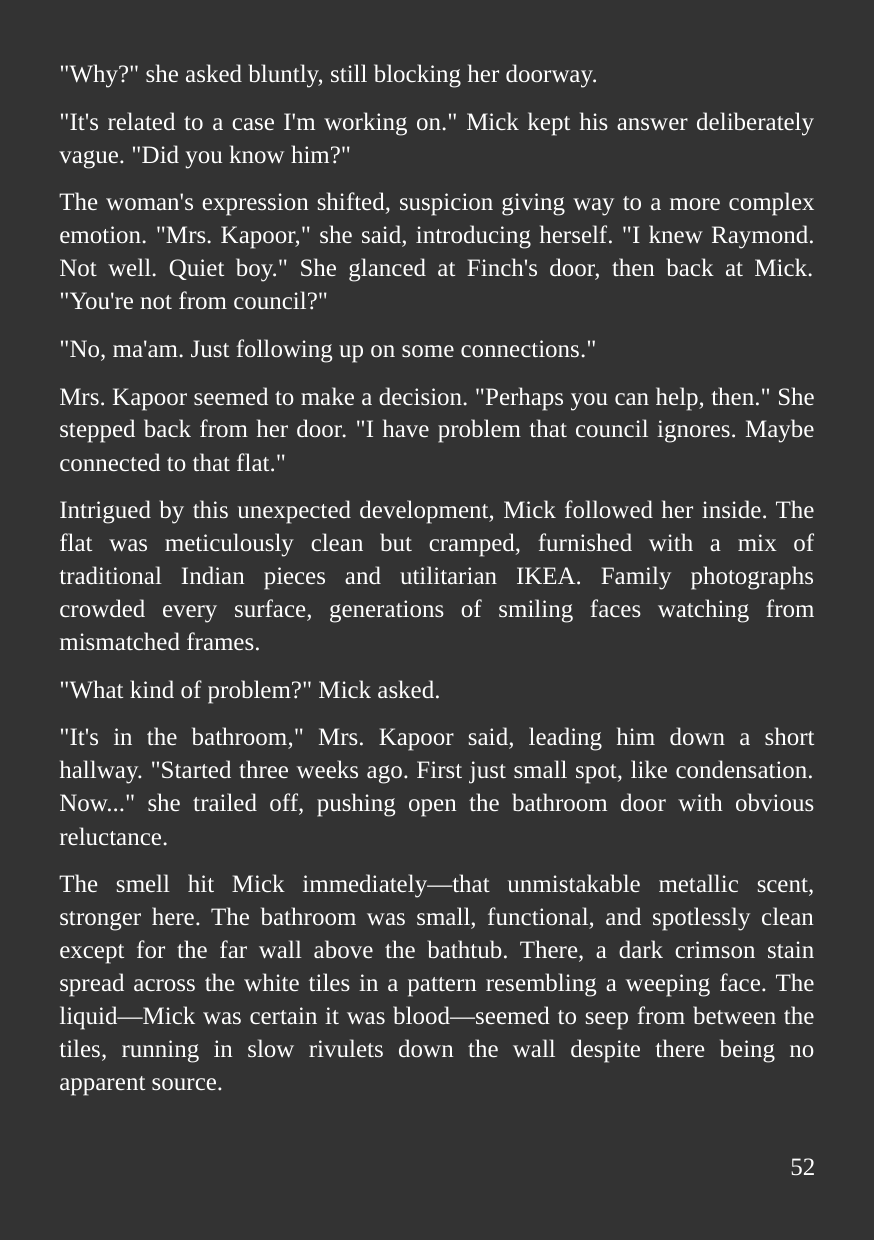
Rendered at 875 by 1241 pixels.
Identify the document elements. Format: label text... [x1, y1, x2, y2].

text "What kind of problem?" Mick asked. [59, 675, 815, 704]
text Intrigued by this unexpected development, Mick followed her inside. The flat was meticulously clean but cramped, furnished with a mix of traditional Indian pieces and utilitarian IKEA. Family photographs crowded every surface, generations of smiling faces watching from mismatched frames. [59, 495, 815, 656]
text "It's in the bathroom," Mrs. Kapoor said, leading him down a short hallway. "Started three weeks ago. First just small spot, like condensation. Now..." she trailed off, pushing open the bathroom door with obvious reluctance. [59, 722, 815, 850]
text "No, ma'am. Just following up on some connections." [59, 334, 815, 363]
text "Why?" she asked bluntly, still blocking her doorway. [59, 59, 815, 88]
text Mrs. Kapoor seemed to make a decision. "Perhaps you can help, then." She stepped back from her door. "I have problem that council ignores. Maybe connected to that flat." [59, 382, 815, 476]
text "It's related to a case I'm working on." Mick kept his answer deliberately vague. "Did you know him?" [59, 107, 815, 168]
text The woman's expression shifted, suspicion giving way to a more complex emotion. "Mrs. Kapoor," she said, introducing herself. "I knew Raymond. Not well. Quiet boy." She glanced at Finch's door, then back at Mick. "You're not from council?" [59, 187, 815, 315]
text The smell hit Mick immediately—that unmistakable metallic scent, stronger here. The bathroom was small, functional, and spotlessly clean except for the far wall above the bathtub. There, a dark crimson stain spread across the white tiles in a pattern resembling a weeping face. The liquid—Mick was certain it was blood—seemed to seep from between the tiles, running in slow rivulets down the wall despite there being no apparent source. [59, 869, 815, 1096]
